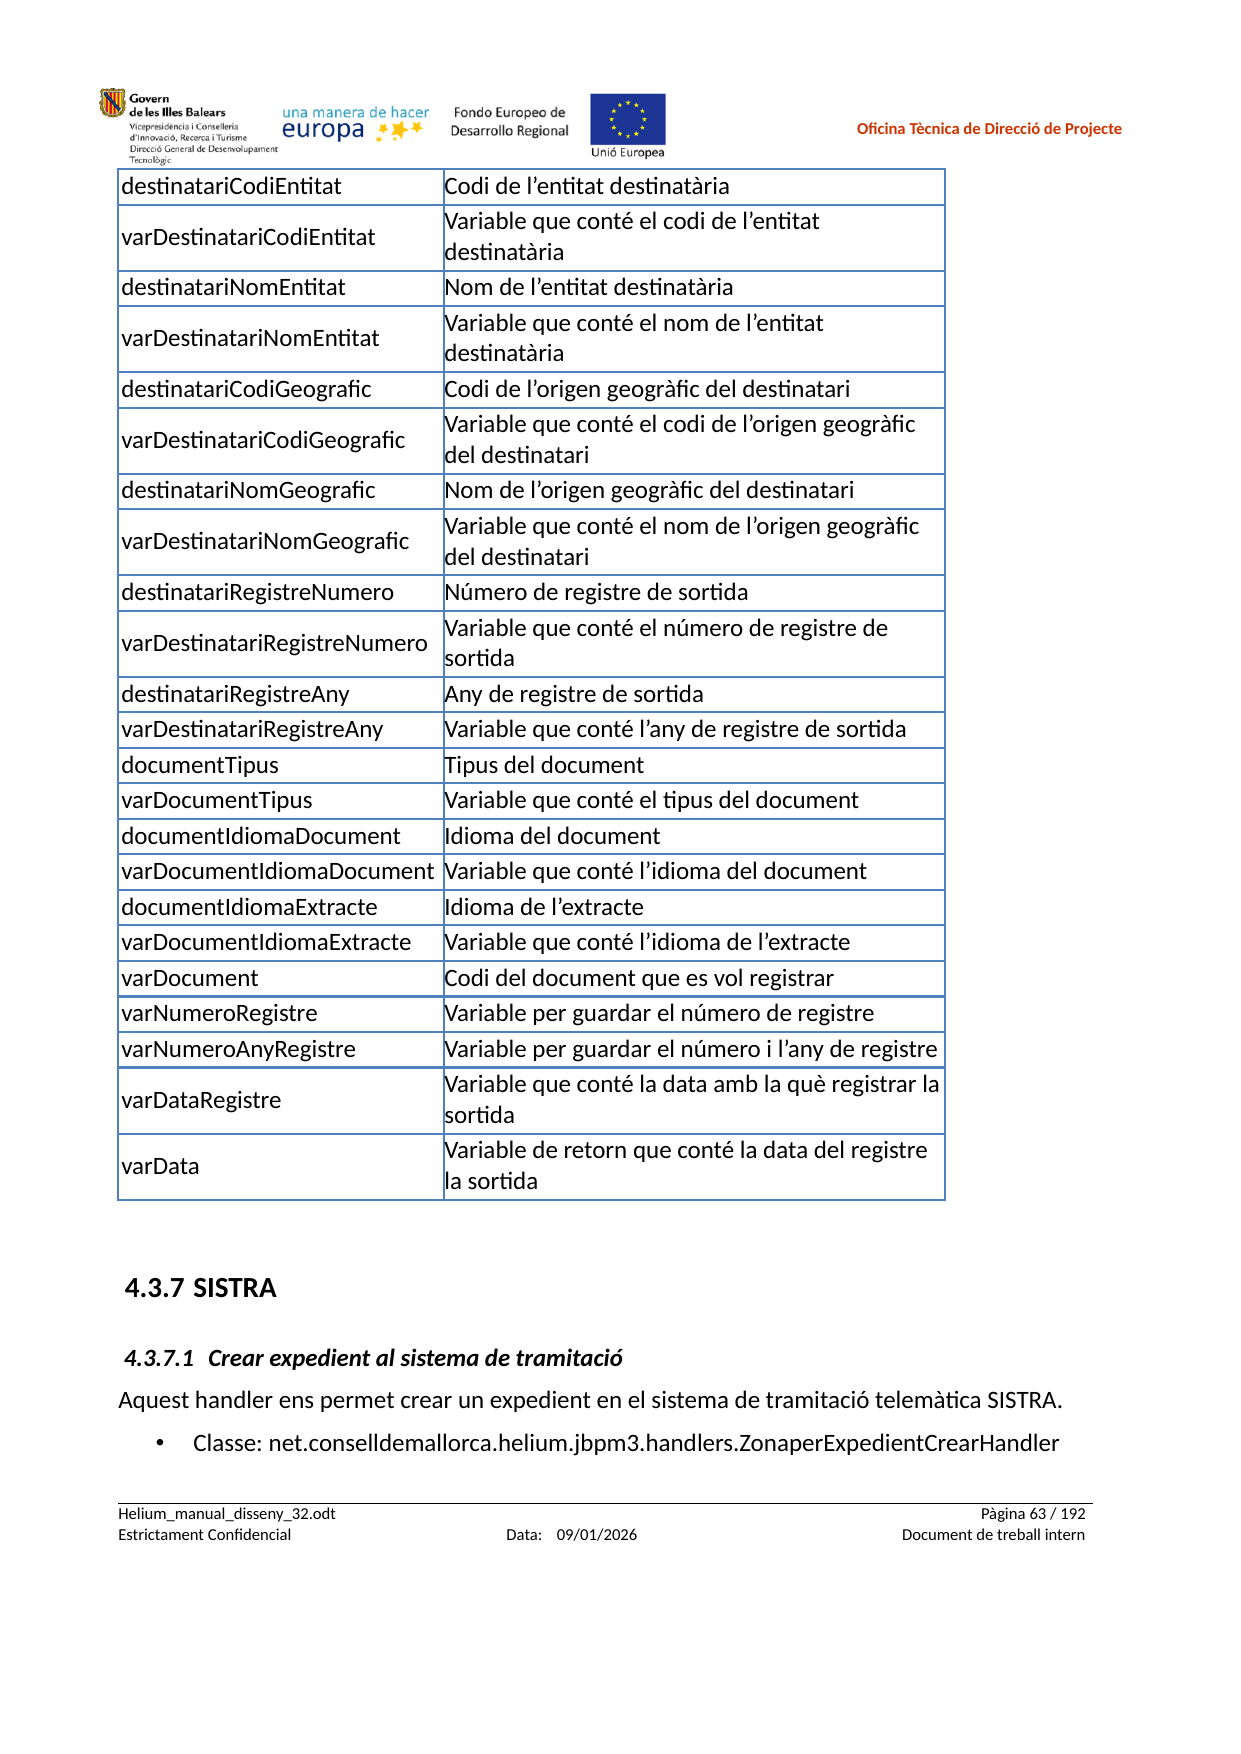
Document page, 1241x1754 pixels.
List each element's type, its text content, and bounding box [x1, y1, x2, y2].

table_cell Número de registre de sortida [445, 576, 944, 610]
table_cell Nom de l’origen geogràfic del destinatari [445, 475, 944, 508]
table_cell Codi del document que es vol registrar [445, 962, 944, 995]
table_cell Variable que conté el codi de l’origen geogràfic del destinatari [445, 409, 944, 473]
table_cell varDocumentIdiomaDocument [119, 855, 443, 889]
table_cell Variable per guardar el número i l’any de registre [445, 1033, 944, 1066]
table_cell varDocumentTipus [119, 784, 443, 818]
table_cell destinatariCodiEntitat [119, 170, 443, 203]
table_cell Idioma del document [445, 820, 944, 853]
table_cell Variable que conté l’idioma de l’extracte [445, 926, 944, 960]
picture [99, 87, 668, 166]
table_cell varDestinatariCodiEntitat [119, 206, 443, 269]
table_cell Variable de retorn que conté la data del registre la sortida [445, 1135, 944, 1198]
table_cell Nom de l’entitat destinatària [445, 272, 944, 305]
table_cell Variable que conté el codi de l’entitat destinatària [445, 206, 944, 269]
table_cell Variable que conté l’any de registre de sortida [445, 713, 944, 747]
table_cell Variable que conté el número de registre de sortida [445, 612, 944, 676]
table_cell Variable que conté el tipus del document [445, 784, 944, 818]
table_cell documentTipus [119, 749, 443, 782]
table_cell varDestinatariCodiGeografic [119, 409, 443, 473]
table_cell Idioma de l’extracte [445, 891, 944, 924]
text Aquest handler ens permet crear un expedient en el sistema de tramitació telemàtica SISTRA. [118, 1384, 1122, 1415]
table_cell destinatariNomGeografic [119, 475, 443, 508]
table_cell varNumeroAnyRegistre [119, 1033, 443, 1066]
table_cell Variable que conté l’idioma del document [445, 855, 944, 889]
table_cell destinatariNomEntitat [119, 272, 443, 305]
table_cell Codi de l’entitat destinatària [445, 170, 944, 203]
table_cell varDocument [119, 962, 443, 995]
table_cell documentIdiomaExtracte [119, 891, 443, 924]
table_cell destinatariRegistreAny [119, 678, 443, 711]
table_cell Tipus del document [445, 749, 944, 782]
subtitle Crear expedient al sistema de tramitació [118, 1342, 1122, 1372]
list Classe: net.conselldemallorca.helium.jbpm3.handlers.ZonaperExpedientCrearHandler [156, 1428, 1122, 1458]
table_cell varDestinatariRegistreAny [119, 713, 443, 747]
table_cell varDestinatariNomEntitat [119, 307, 443, 371]
table_cell varDestinatariNomGeografic [119, 510, 443, 574]
table_cell varData [119, 1135, 443, 1198]
subtitle SISTRA [118, 1269, 1122, 1304]
table_cell Any de registre de sortida [445, 678, 944, 711]
table_cell destinatariRegistreNumero [119, 576, 443, 610]
table_cell Variable que conté el nom de l’origen geogràfic del destinatari [445, 510, 944, 574]
table_cell varDataRegistre [119, 1069, 443, 1132]
table_cell destinatariCodiGeografic [119, 373, 443, 407]
table_cell Variable que conté la data amb la què registrar la sortida [445, 1069, 944, 1132]
table_cell Codi de l’origen geogràfic del destinatari [445, 373, 944, 407]
table_cell Variable per guardar el número de registre [445, 998, 944, 1031]
table_cell varNumeroRegistre [119, 998, 443, 1031]
table_cell documentIdiomaDocument [119, 820, 443, 853]
table_cell Variable que conté el nom de l’entitat destinatària [445, 307, 944, 371]
table_cell varDocumentIdiomaExtracte [119, 926, 443, 960]
table_cell varDestinatariRegistreNumero [119, 612, 443, 676]
